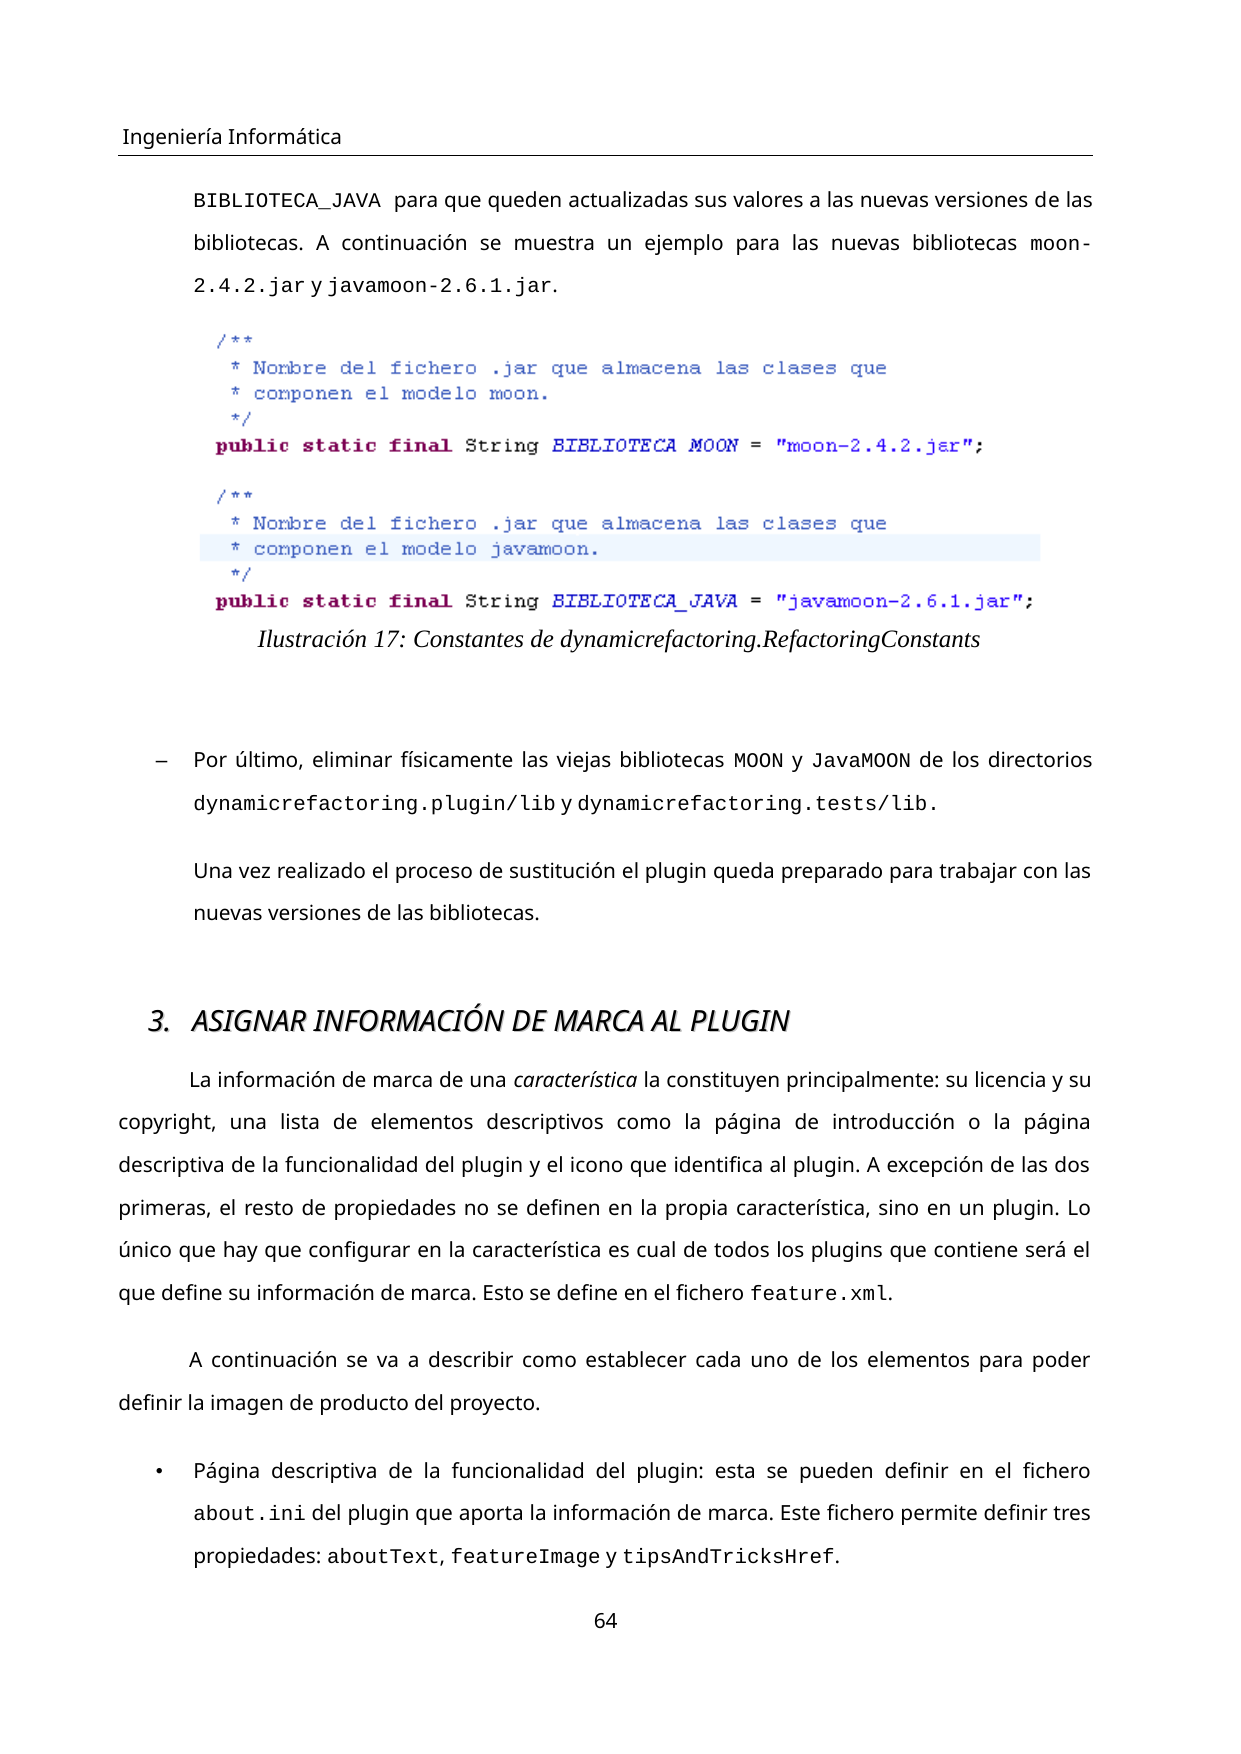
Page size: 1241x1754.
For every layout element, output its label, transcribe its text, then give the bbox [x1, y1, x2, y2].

subtitle Asignar información de marca al plugin [148, 1000, 1093, 1040]
list Ilustración 17: Constantes de dynamicrefactoring.RefactoringConstants [176, 338, 1064, 653]
text A continuación se va a describir como establecer cada uno de los elementos para poder definir la imagen de producto del proyecto. [118, 1346, 1093, 1417]
list Página descriptiva de la funcionalidad del plugin: esta se pueden definir en el fichero about.ini del plugin que aporta la información de marca. Este fichero permite definir tres propiedades: aboutText, featureImage y tipsAndTricksHref. [156, 1456, 1093, 1570]
list BIBLIOTECA_JAVA para que queden actualizadas sus valores a las nuevas versiones de las bibliotecas. A continuación se muestra un ejemplo para las nuevas bibliotecas moon-2.4.2.jar y javamoon-2.6.1.jar. [156, 185, 1093, 299]
list Una vez realizado el proceso de sustitución el plugin queda preparado para trabajar con las nuevas versiones de las bibliotecas. [120, 856, 1093, 927]
list Por último, eliminar físicamente las viejas bibliotecas MOON y JavaMOON de los directorios dynamicrefactoring.plugin/lib y dynamicrefactoring.tests/lib. [156, 745, 1093, 817]
text La información de marca de una característica la constituyen principalmente: su licencia y su copyright, una lista de elementos descriptivos como la página de introducción o la página descriptiva de la funcionalidad del plugin y el icono que identifica al plugin. A excepción de las dos primeras, el resto de propiedades no se definen en la propia característica, sino en un plugin. Lo único que hay que configurar en la característica es cual de todos los plugins que contiene será el que define su información de marca. Esto se define en el fichero feature.xml. [118, 1065, 1093, 1306]
